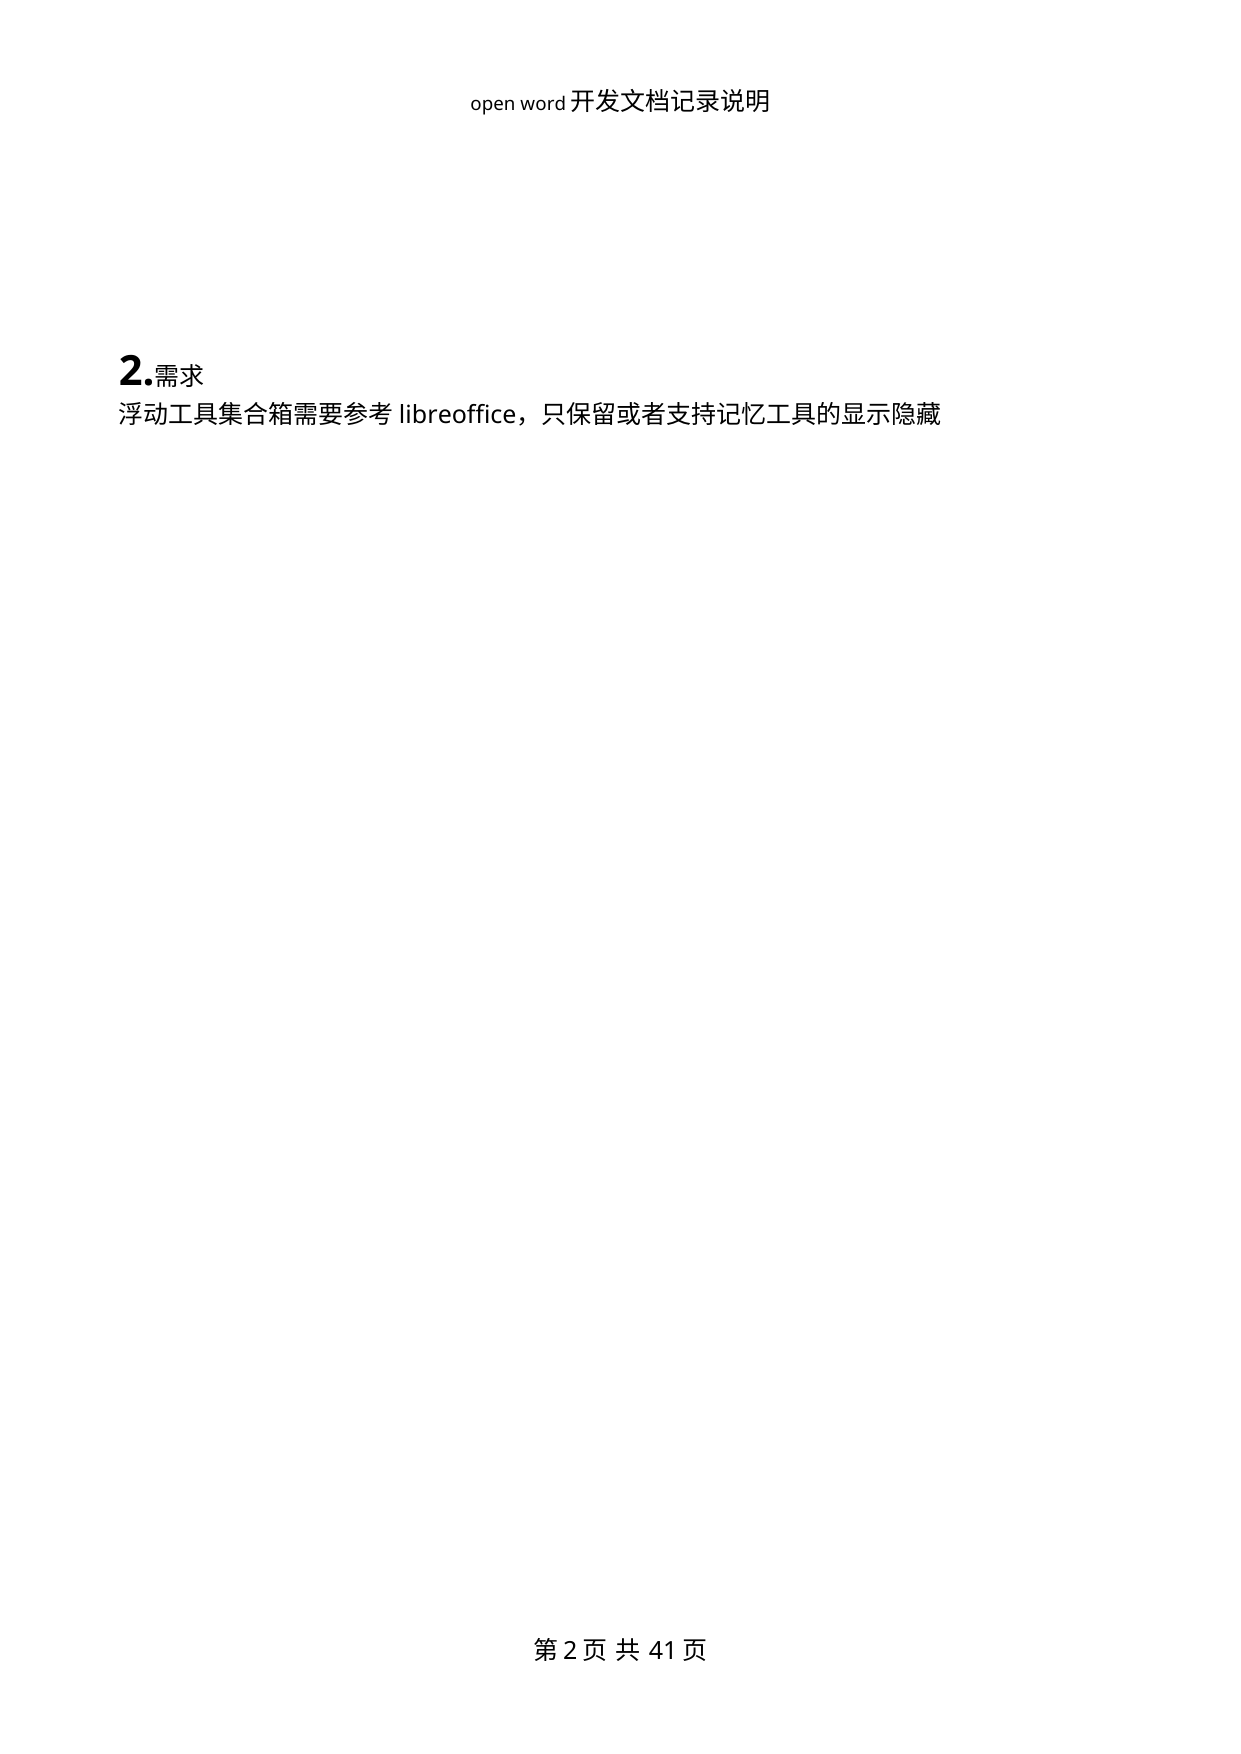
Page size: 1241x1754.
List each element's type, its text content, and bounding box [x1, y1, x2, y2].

subtitle 需求 [119, 341, 1121, 397]
text 浮动工具集合箱需要参考libreoffice，只保留或者支持记忆工具的显示隐藏 [119, 397, 1121, 431]
